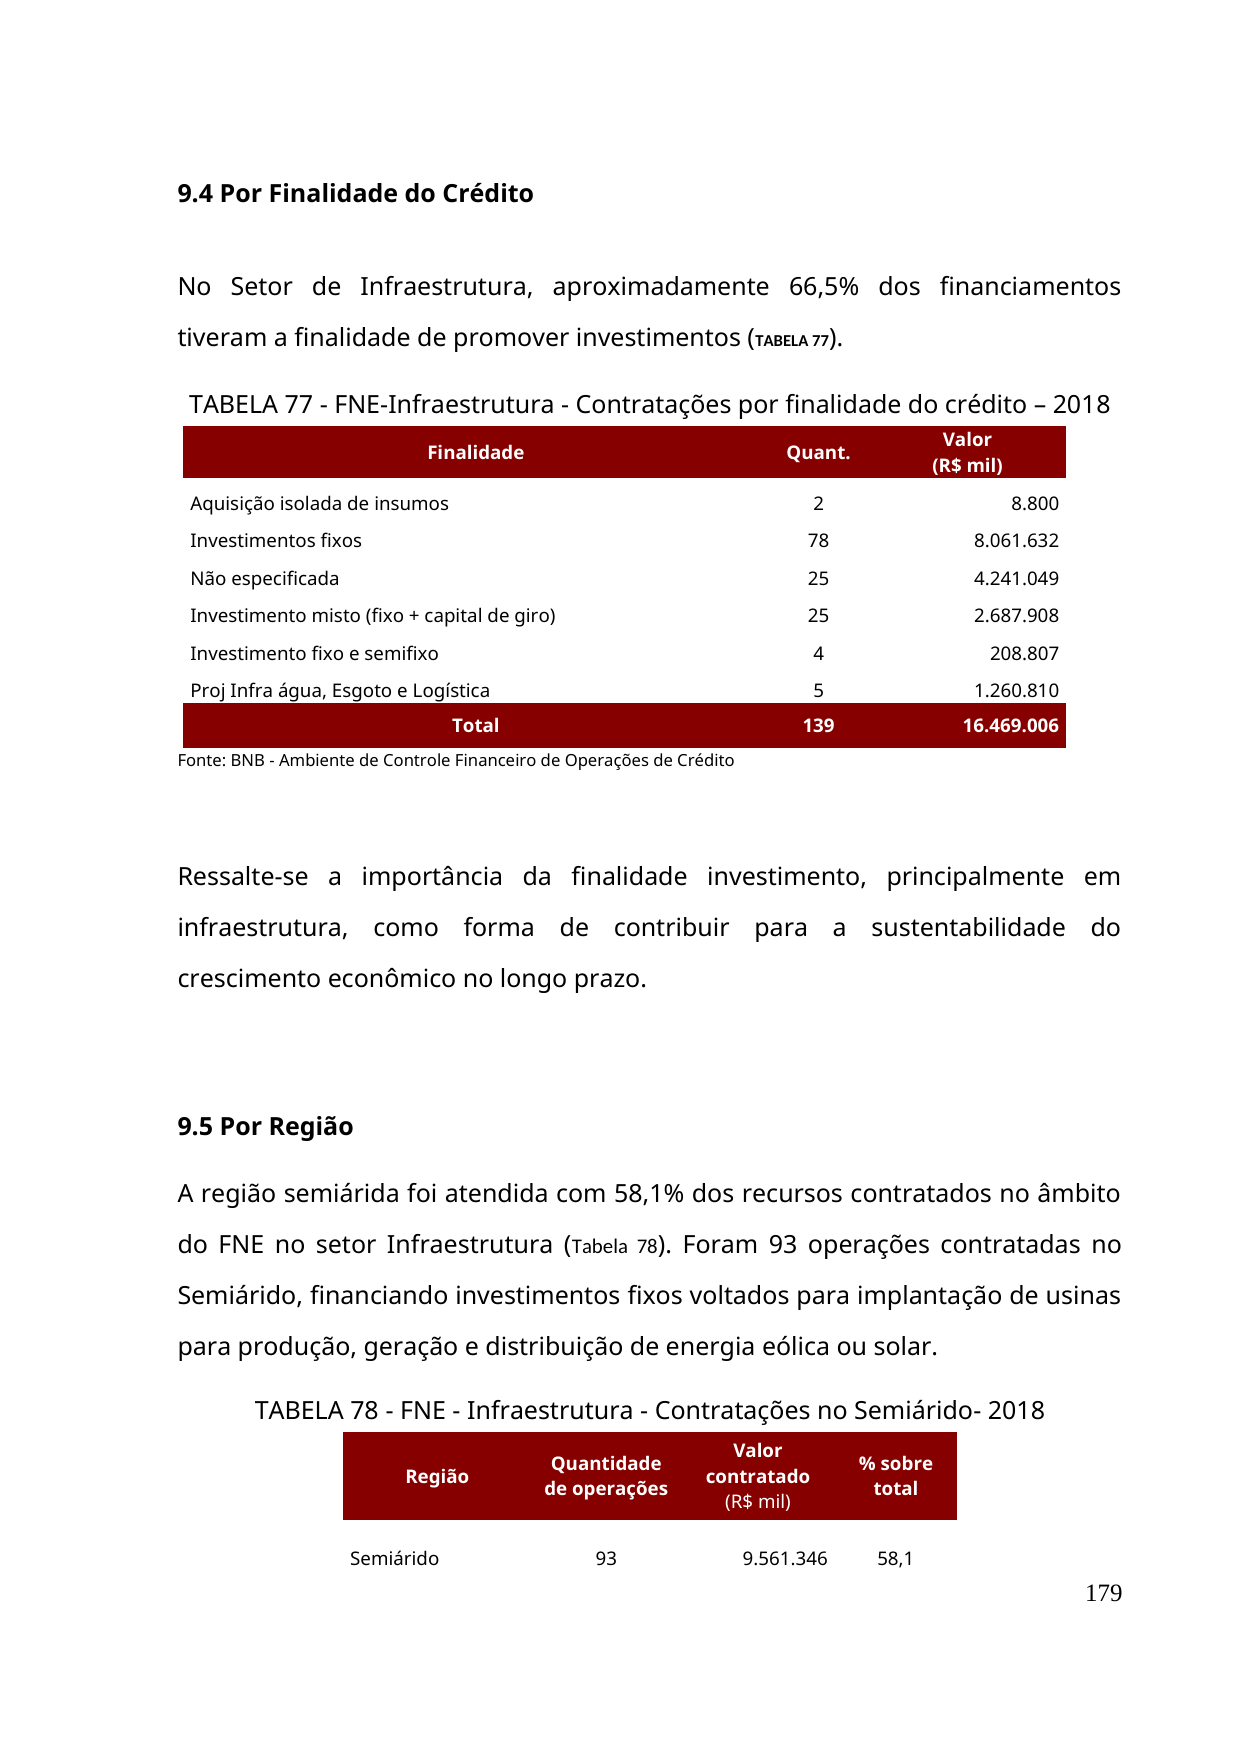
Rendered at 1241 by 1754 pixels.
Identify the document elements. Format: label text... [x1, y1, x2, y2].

table_cell 139 [768, 703, 868, 748]
table_cell Semiárido [343, 1520, 531, 1571]
table_cell Aquisição isolada de insumos [183, 478, 768, 515]
table_cell 4.241.049 [868, 553, 1066, 590]
table_cell 8.061.632 [868, 515, 1066, 553]
table_cell 208.807 [868, 628, 1066, 665]
table_cell 93 [531, 1520, 681, 1571]
table_cell Não especificada [183, 553, 768, 590]
table_cell Investimento fixo e semifixo [183, 628, 768, 665]
table_cell 16.469.006 [868, 703, 1066, 748]
table_cell Investimento misto (fixo + capital de giro) [183, 590, 768, 628]
table_cell Proj Infra água, Esgoto e Logística [183, 665, 768, 703]
table_cell 25 [768, 590, 868, 628]
text A região semiárida foi atendida com 58,1% dos recursos contratados no âmbito do FNE no setor Infraestrutura (Tabela 78). Foram 93 operações contratadas no Semiárido, financiando investimentos fixos voltados para implantação de usinas para produção, geração e distribuição de energia eólica ou solar. [177, 1176, 1122, 1363]
table_header Finalidade [183, 426, 768, 478]
subtitle 9.4 Por Finalidade do Crédito [177, 176, 1122, 210]
table_cell 5 [768, 665, 868, 703]
table_cell 9.561.346 [681, 1520, 835, 1571]
table_header Valor (R$ mil) [868, 426, 1066, 478]
table_cell 1.260.810 [868, 665, 1066, 703]
table_header Valor contratado (R$ mil) [681, 1432, 835, 1520]
table_cell 78 [768, 515, 868, 553]
subtitle 9.5 Por Região [177, 1108, 1122, 1142]
table_cell 2 [768, 478, 868, 515]
table_cell Investimentos fixos [183, 515, 768, 553]
table_cell 25 [768, 553, 868, 590]
text Tabela 77 - FNE-Infraestrutura - Contratações por finalidade do crédito – 2018 [177, 387, 1122, 421]
text Fonte: BNB - Ambiente de Controle Financeiro de Operações de Crédito [177, 748, 1122, 771]
table_cell 58,1 [835, 1520, 957, 1571]
table_header Quantidade de operações [531, 1432, 681, 1520]
text No Setor de Infraestrutura, aproximadamente 66,5% dos financiamentos tiveram a finalidade de promover investimentos (Tabela 77). [177, 268, 1122, 353]
text Ressalte-se a importância da finalidade investimento, principalmente em infraestrutura, como forma de contribuir para a sustentabilidade do crescimento econômico no longo prazo. [177, 858, 1122, 994]
table_cell Total [183, 703, 768, 748]
table_header % sobre total [835, 1432, 957, 1520]
table_header Quant. [768, 426, 868, 478]
text Tabela 78 - FNE - Infraestrutura - contratações no Semiárido- 2018 [177, 1393, 1122, 1427]
table_cell 8.800 [868, 478, 1066, 515]
table_cell 4 [768, 628, 868, 665]
table_header Região [343, 1432, 531, 1520]
table_cell 2.687.908 [868, 590, 1066, 628]
